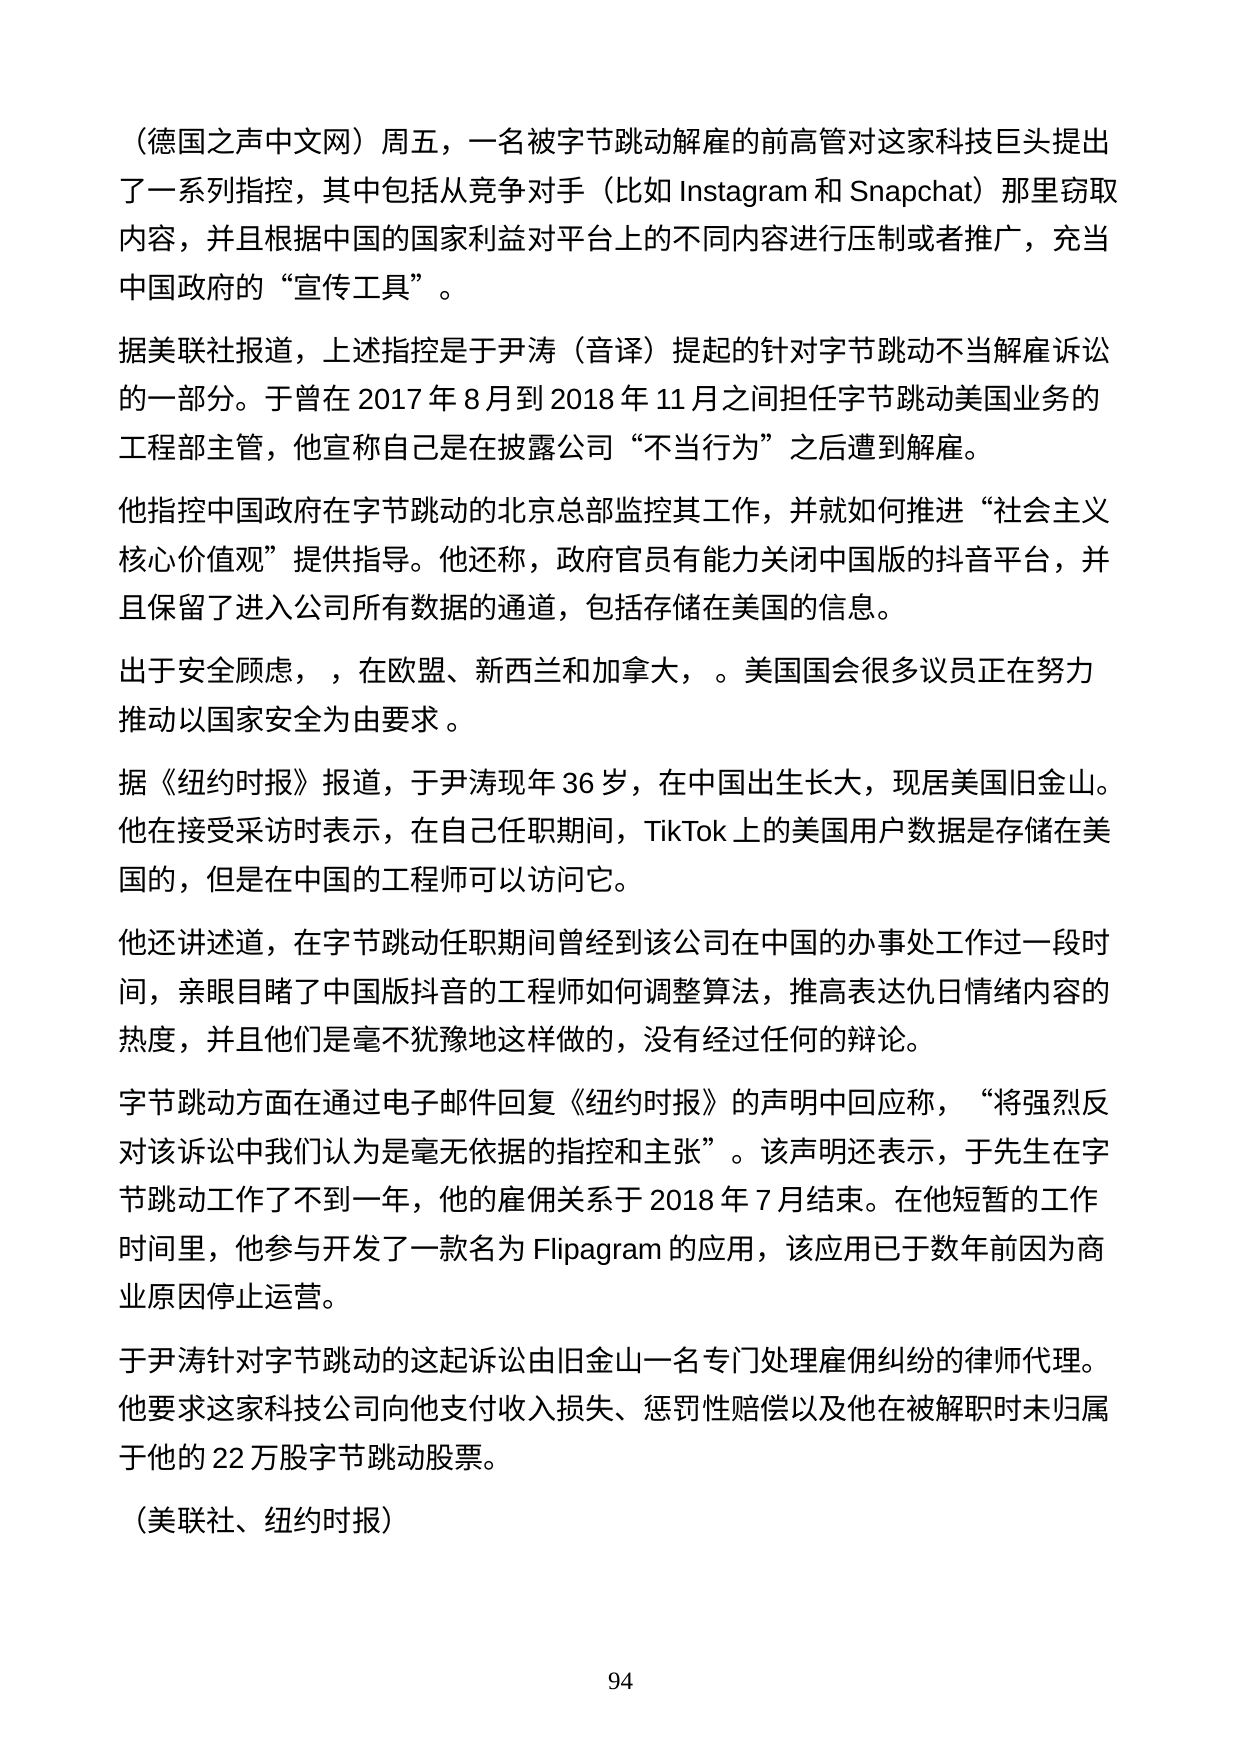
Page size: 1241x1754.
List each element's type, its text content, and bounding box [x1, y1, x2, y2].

text 据《纽约时报》报道，于尹涛现年36岁，在中国出生长大，现居美国旧金山。他在接受采访时表示，在自己任职期间，TikTok上的美国用户数据是存储在美国的，但是在中国的工程师可以访问它。 [118, 759, 1122, 899]
text 他还讲述道，在字节跳动任职期间曾经到该公司在中国的办事处工作过一段时间，亲眼目睹了中国版抖音的工程师如何调整算法，推高表达仇日情绪内容的热度，并且他们是毫不犹豫地这样做的，没有经过任何的辩论。 [118, 919, 1122, 1059]
text 据美联社报道，上述指控是于尹涛（音译）提起的针对字节跳动不当解雇诉讼的一部分。于曾在2017年8月到2018年11月之间担任字节跳动美国业务的工程部主管，他宣称自己是在披露公司“不当行为”之后遭到解雇。 [118, 327, 1122, 467]
text 他指控中国政府在字节跳动的北京总部监控其工作，并就如何推进“社会主义核心价值观”提供指导。他还称，政府官员有能力关闭中国版的抖音平台，并且保留了进入公司所有数据的通道，包括存储在美国的信息。 [118, 487, 1122, 627]
text 出于安全顾虑， ，在欧盟、新西兰和加拿大， 。美国国会很多议员正在努力推动以国家安全为由要求 。 [118, 648, 1122, 738]
text 于尹涛针对字节跳动的这起诉讼由旧金山一名专门处理雇佣纠纷的律师代理。他要求这家科技公司向他支付收入损失、惩罚性赔偿以及他在被解职时未归属于他的22万股字节跳动股票。 [118, 1337, 1122, 1476]
text （美联社、纽约时报） [118, 1497, 1122, 1539]
text 字节跳动方面在通过电子邮件回复《纽约时报》的声明中回应称，“将强烈反对该诉讼中我们认为是毫无依据的指控和主张”。该声明还表示，于先生在字节跳动工作了不到一年，他的雇佣关系于2018年7月结束。在他短暂的工作时间里，他参与开发了一款名为Flipagram的应用，该应用已于数年前因为商业原因停止运营。 [118, 1080, 1122, 1316]
text （德国之声中文网）周五，一名被字节跳动解雇的前高管对这家科技巨头提出了一系列指控，其中包括从竞争对手（比如Instagram和Snapchat）那里窃取内容，并且根据中国的国家利益对平台上的不同内容进行压制或者推广，充当中国政府的“宣传工具”。 [118, 118, 1122, 306]
